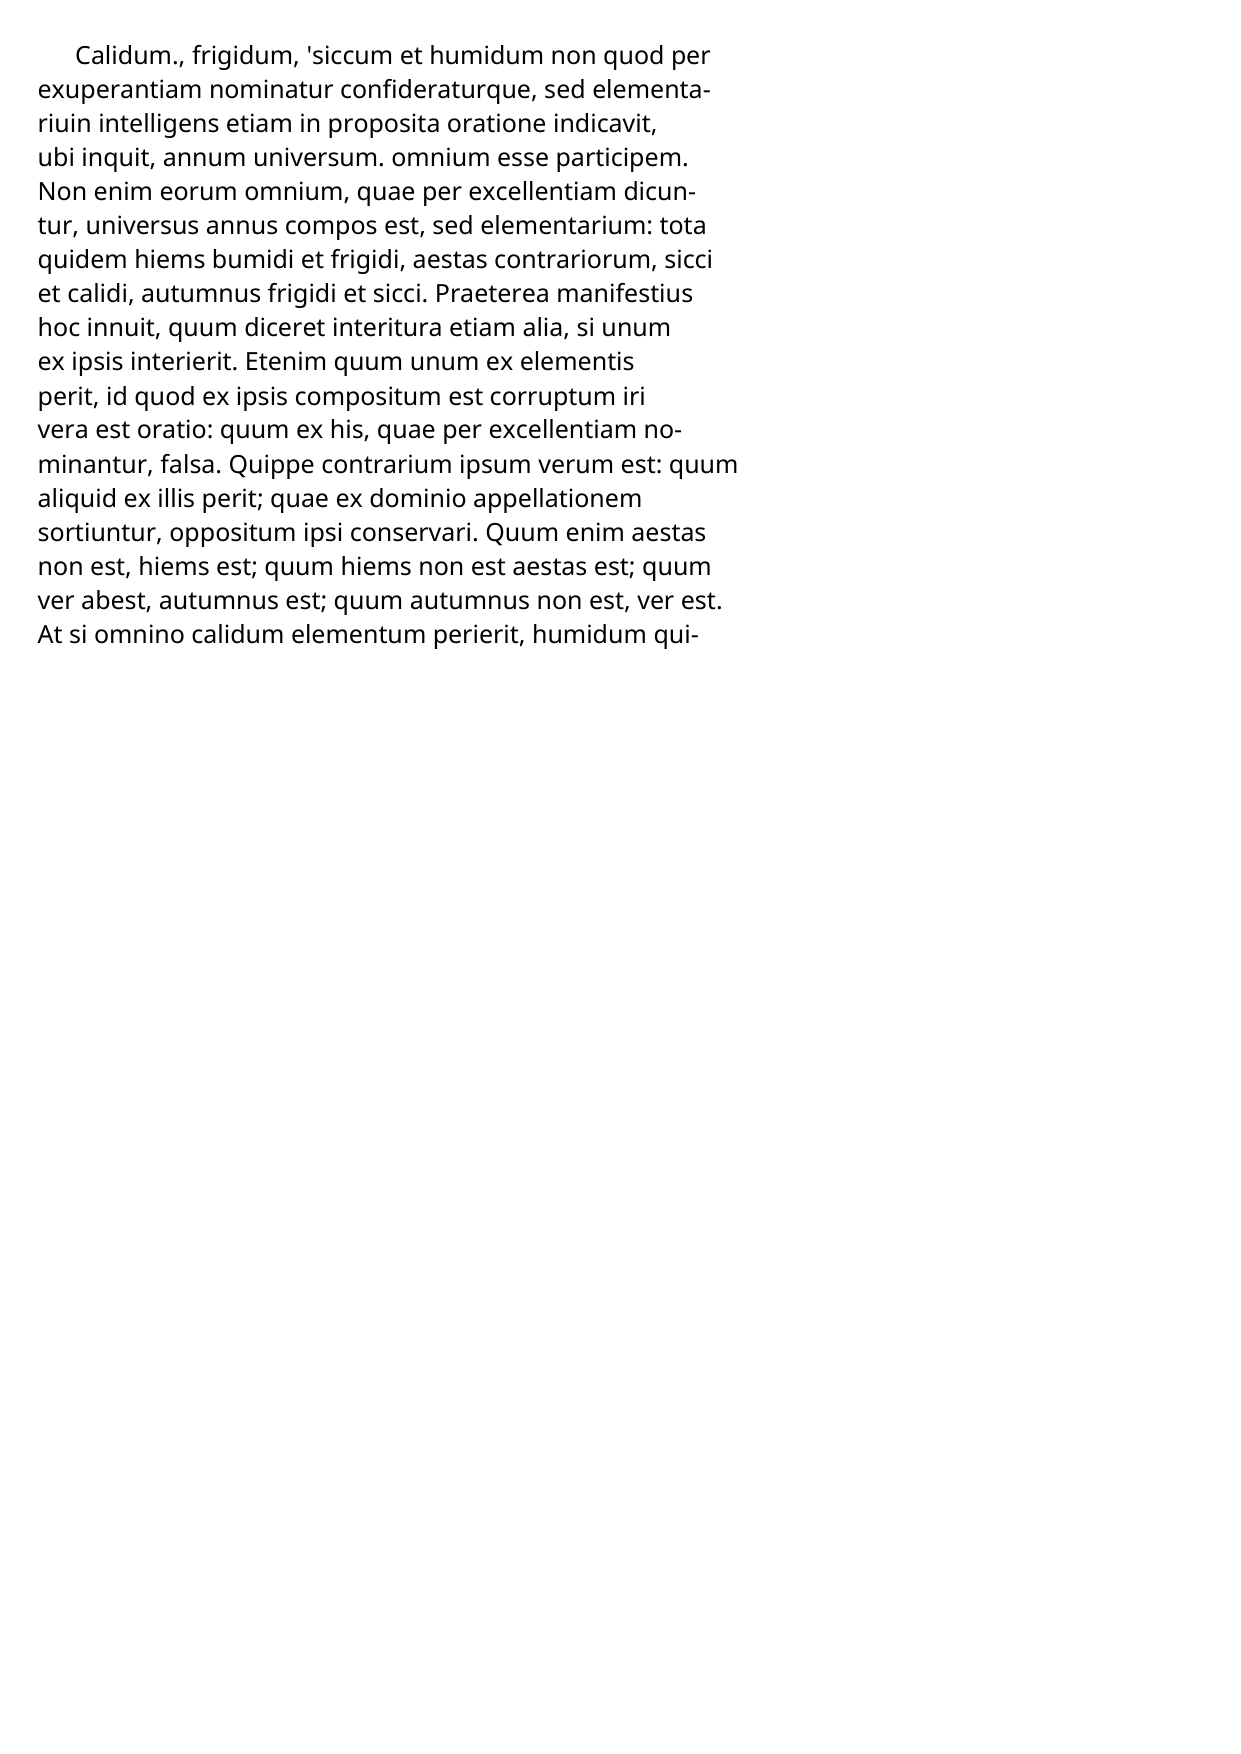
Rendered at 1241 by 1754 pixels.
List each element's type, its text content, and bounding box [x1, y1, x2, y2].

text Calidum., frigidum, 'siccum et humidum non quod per exuperantiam nominatur confideraturque, sed elementa- riuin intelligens etiam in proposita oratione indicavit, ubi inquit, annum universum. omnium esse participem. Non enim eorum omnium, quae per excellentiam dicun- tur, universus annus compos est, sed elementarium: tota quidem hiems bumidi et frigidi, aestas contrariorum, sicci et calidi, autumnus frigidi et sicci. Praeterea manifestius hoc innuit, quum diceret interitura etiam alia, si unum ex ipsis interierit. Etenim quum unum ex elementis perit, id quod ex ipsis compositum est corruptum iri vera est oratio: quum ex his, quae per excellentiam no- minantur, falsa. Quippe contrarium ipsum verum est: quum aliquid ex illis perit; quae ex dominio appellationem sortiuntur, oppositum ipsi conservari. Quum enim aestas non est, hiems est; quum hiems non est aestas est; quum ver abest, autumnus est; quum autumnus non est, ver est. At si omnino calidum elementum perierit, humidum qui- [37, 37, 1203, 651]
